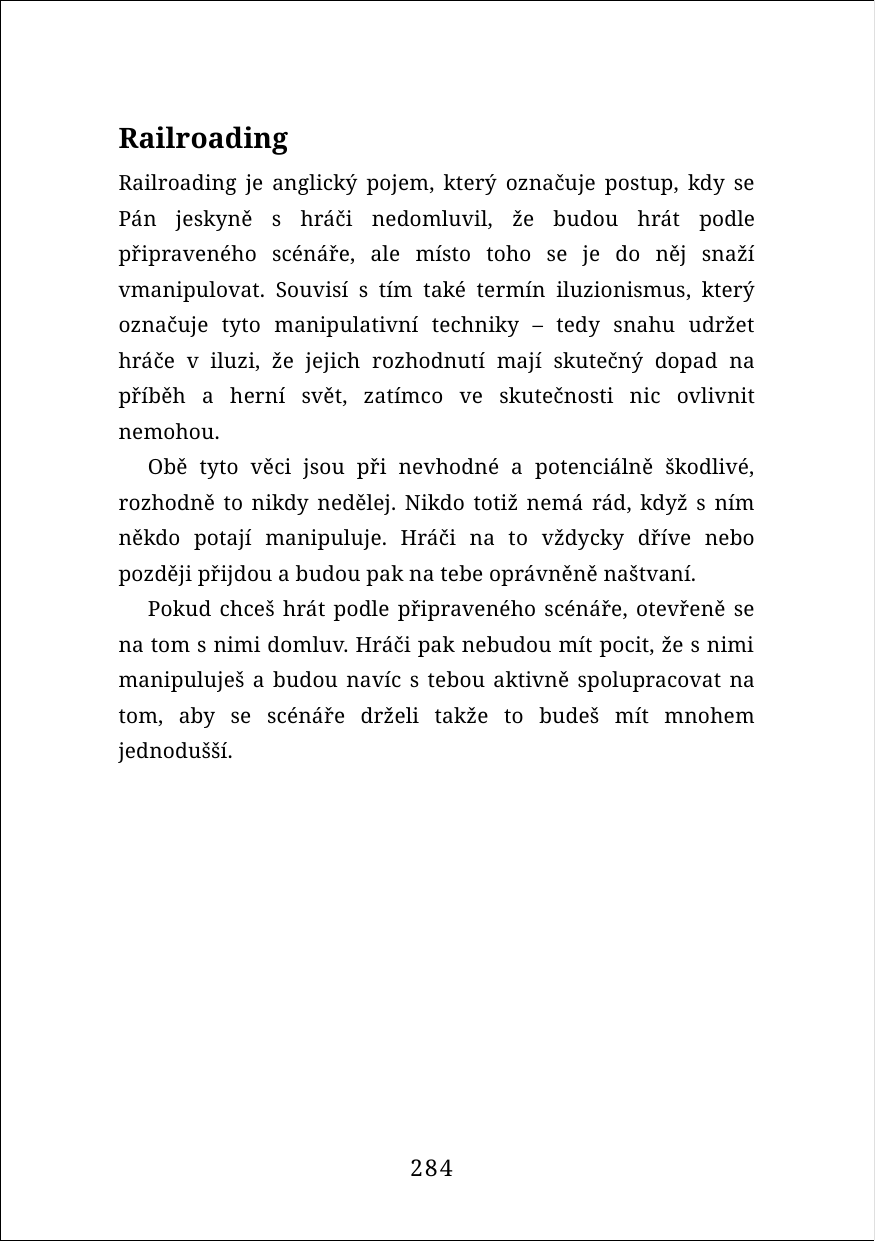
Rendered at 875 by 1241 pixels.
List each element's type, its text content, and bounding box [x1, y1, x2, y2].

subtitle Railroading [118, 118, 756, 157]
text Railroading je anglický pojem, který označuje postup, kdy se Pán jeskyně s hráči nedomluvil, že budou hrát podle připraveného scénáře, ale místo toho se je do něj snaží vmanipulovat. Souvisí s tím také termín iluzionismus, který označuje tyto manipulativní techniky – tedy snahu udržet hráče v iluzi, že jejich rozhodnutí mají skutečný dopad na příběh a herní svět, zatímco ve skutečnosti nic ovlivnit nemohou. Obě tyto věci jsou při nevhodné a potenciálně škodlivé, rozhodně to nikdy nedělej. Nikdo totiž nemá rád, když s ním někdo potají manipuluje. Hráči na to vždycky dříve nebo později přijdou a budou pak na tebe oprávněně naštvaní. Pokud chceš hrát podle připraveného scénáře, otevřeně se na tom s nimi domluv. Hráči pak nebudou mít pocit, že s nimi manipuluješ a budou navíc s tebou aktivně spolupracovat na tom, aby se scénáře drželi takže to budeš mít mnohem jednodušší. [118, 168, 756, 765]
